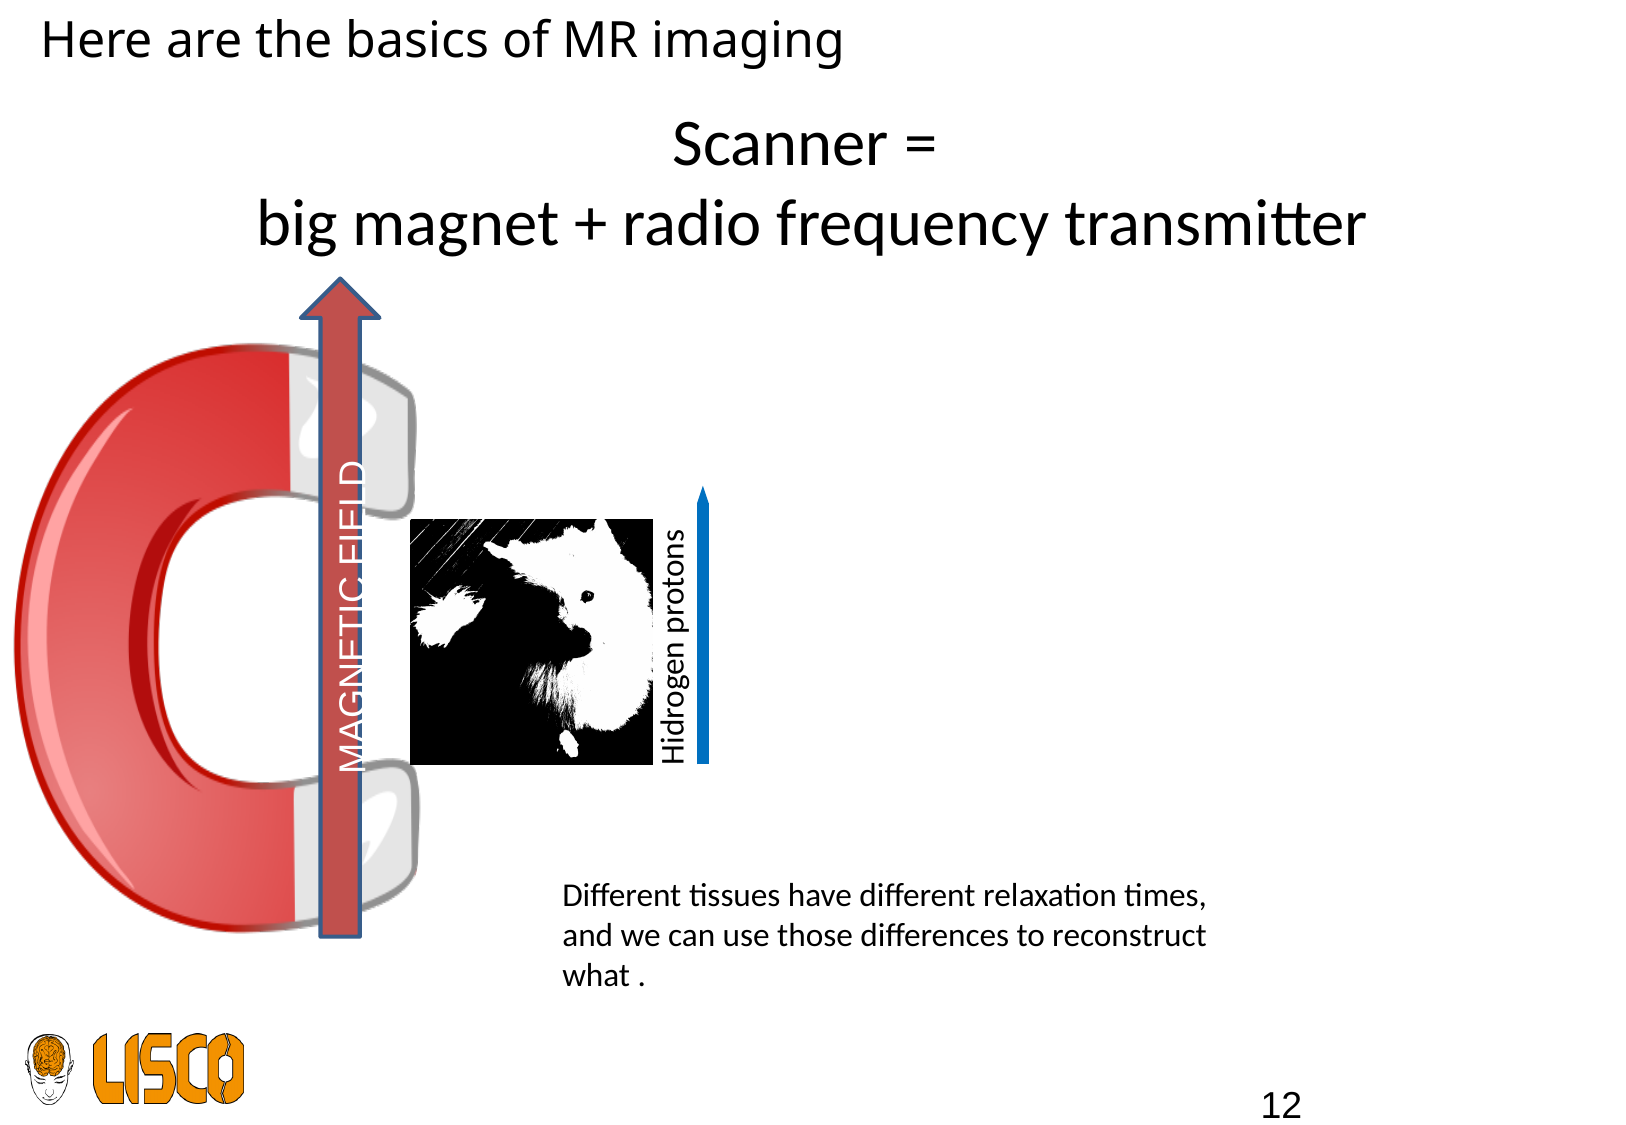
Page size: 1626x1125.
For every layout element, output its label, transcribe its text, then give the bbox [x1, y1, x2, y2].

text_box Here are the basics of MR imaging [26, 0, 1533, 121]
picture [25, 1034, 74, 1105]
text_box Scanner = big magnet + radio frequency transmitter [59, 91, 1566, 272]
picture [0, 323, 643, 982]
text_box Hidrogen protons [643, 504, 681, 780]
text_box 1 [1246, 1073, 1623, 1112]
text_box MAGNETIC FIELD [300, 278, 380, 937]
text_box Different tissues have different relaxation times, and we can use those differences to reconstruct what . [548, 865, 1246, 1008]
picture [93, 1033, 244, 1104]
